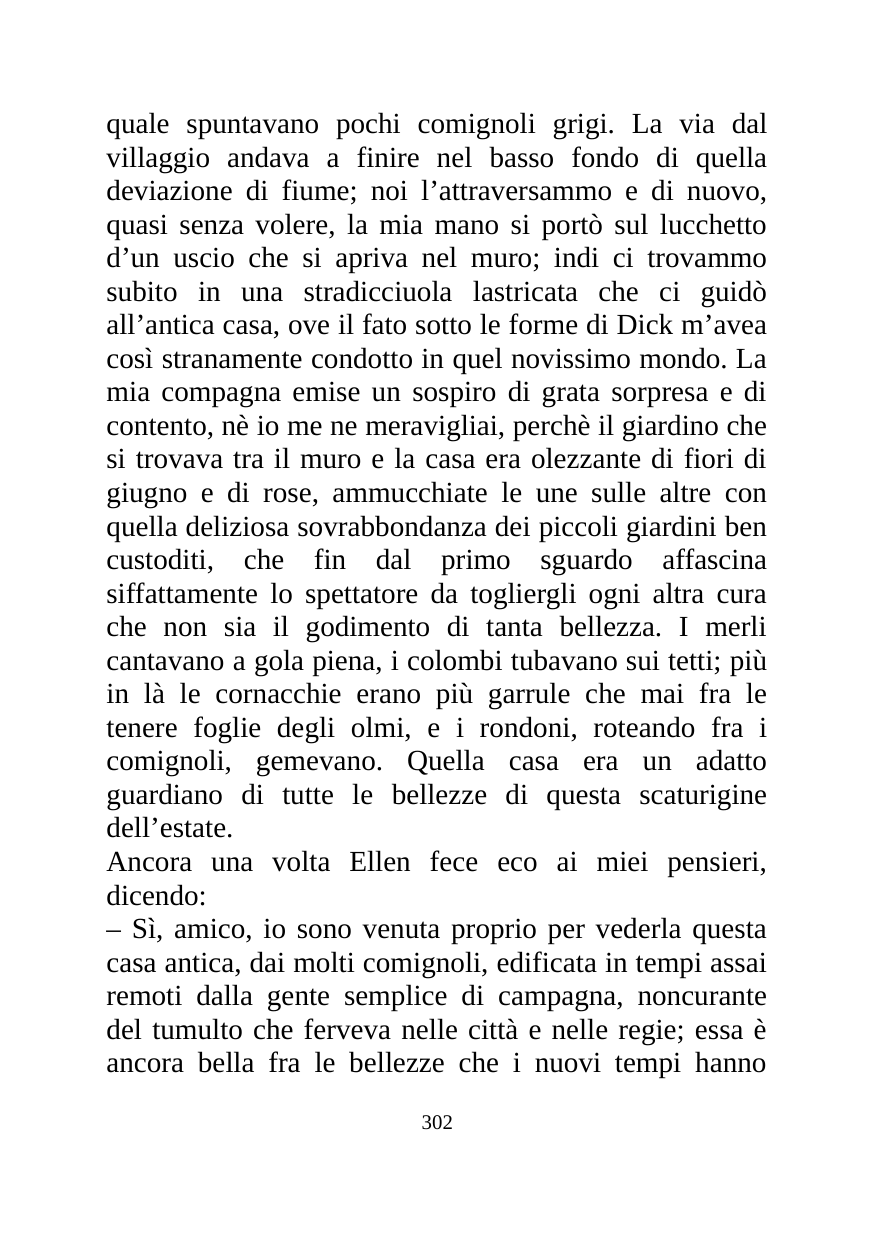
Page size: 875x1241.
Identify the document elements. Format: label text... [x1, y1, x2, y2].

text Ancora una volta Ellen fece eco ai miei pensieri, dicendo: [106, 844, 768, 911]
text quale spuntavano pochi comignoli grigi. La via dal villaggio andava a finire nel basso fondo di quella deviazione di fiume; noi l’attraversammo e di nuovo, quasi senza volere, la mia mano si portò sul lucchetto d’un uscio che si apriva nel muro; indi ci trovammo subito in una stradicciuola lastricata che ci guidò all’antica casa, ove il fato sotto le forme di Dick m’avea così stranamente condotto in quel novissimo mondo. La mia compagna emise un sospiro di grata sorpresa e di contento, nè io me ne meravigliai, perchè il giardino che si trovava tra il muro e la casa era olezzante di fiori di giugno e di rose, ammucchiate le une sulle altre con quella deliziosa sovrabbondanza dei piccoli giardini ben custoditi, che fin dal primo sguardo affascina siffattamente lo spettatore da togliergli ogni altra cura che non sia il godimento di tanta bellezza. I merli cantavano a gola piena, i colombi tubavano sui tetti; più in là le cornacchie erano più garrule che mai fra le tenere foglie degli olmi, e i rondoni, roteando fra i comignoli, gemevano. Quella casa era un adatto guardiano di tutte le bellezze di questa scaturigine dell’estate. [106, 106, 768, 844]
text – Sì, amico, io sono venuta proprio per vederla questa casa antica, dai molti comignoli, edificata in tempi assai remoti dalla gente semplice di campagna, noncurante del tumulto che ferveva nelle città e nelle regie; essa è ancora bella fra le bellezze che i nuovi tempi hanno [106, 911, 768, 1079]
